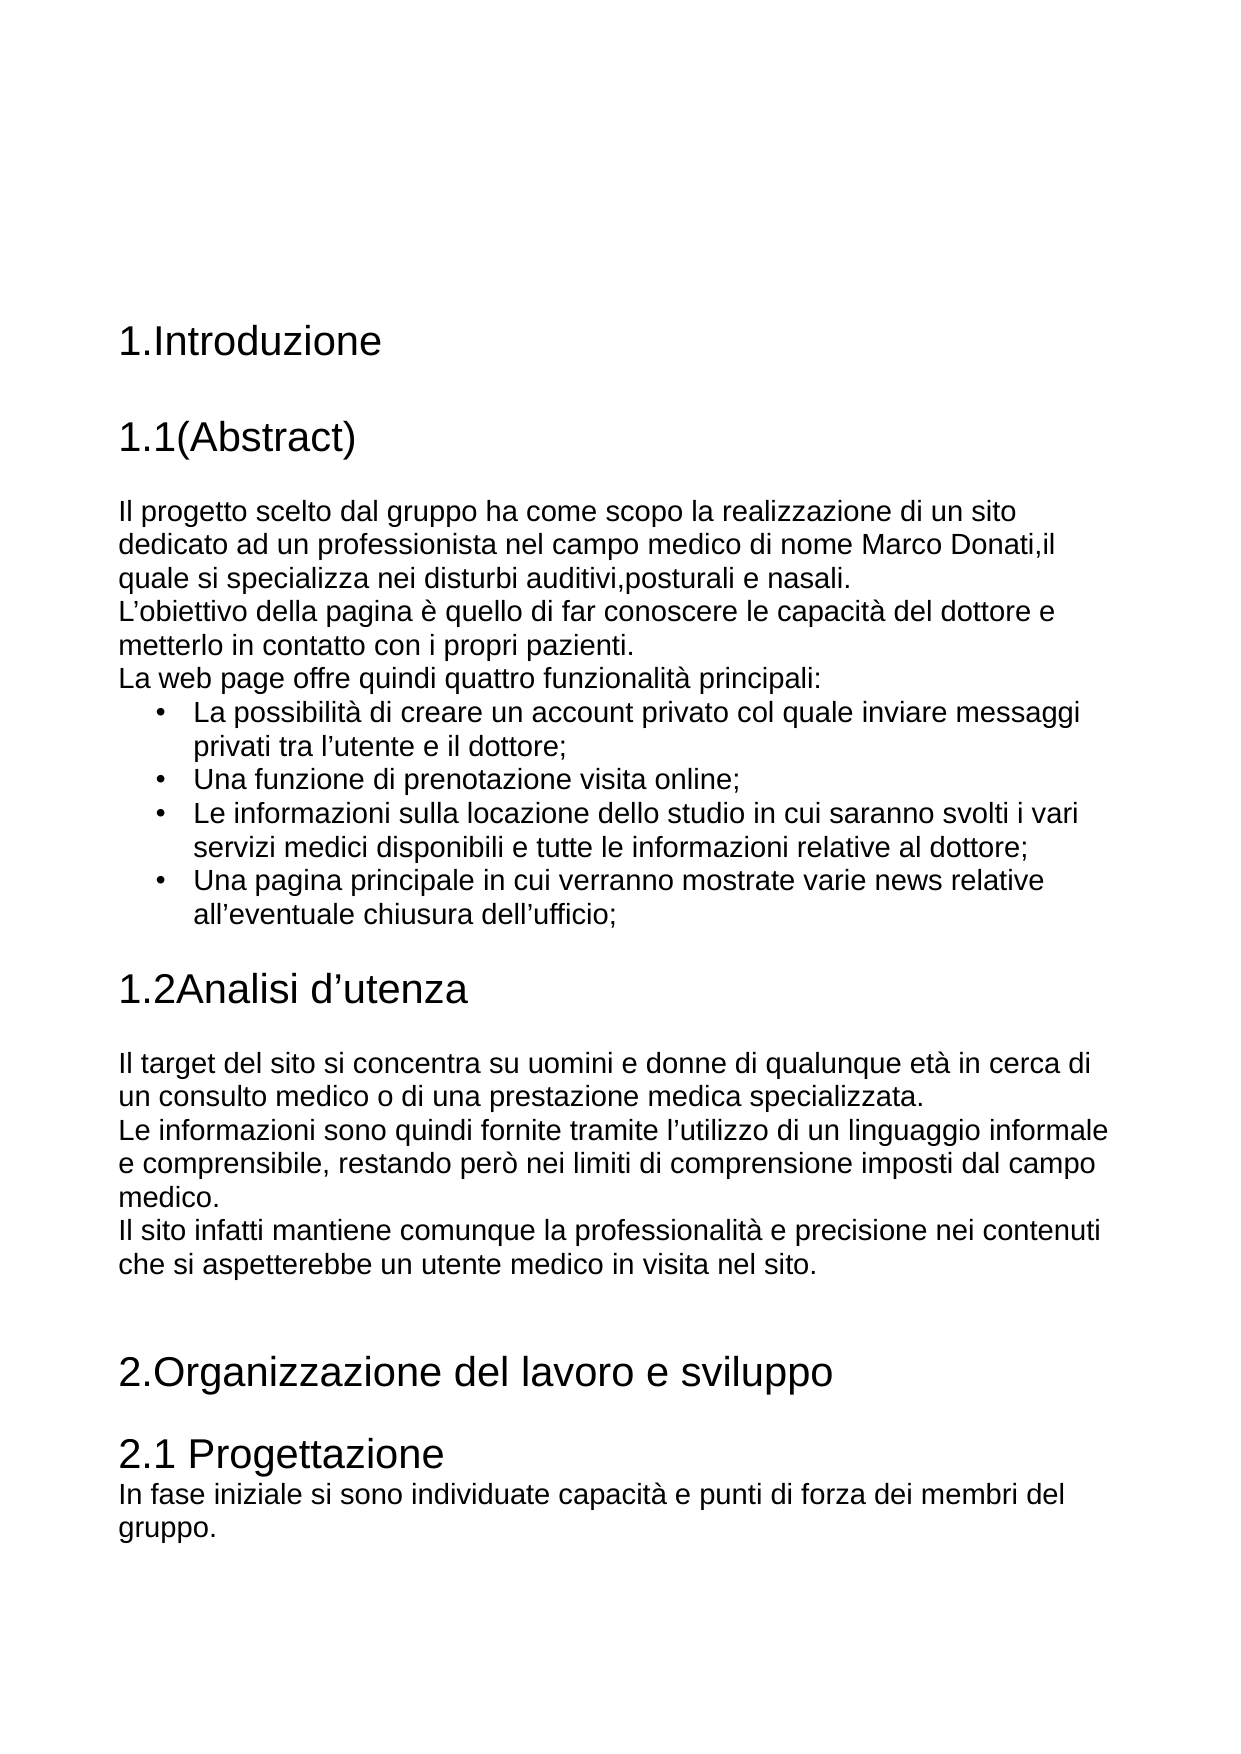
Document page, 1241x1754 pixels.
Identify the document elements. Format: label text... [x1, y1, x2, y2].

text 2.Organizzazione del lavoro e sviluppo [118, 1348, 1122, 1396]
list Una pagina principale in cui verranno mostrate varie news relative all’eventuale chiusura dell’ufficio; [156, 863, 1122, 931]
text Il target del sito si concentra su uomini e donne di qualunque età in cerca di un consulto medico o di una prestazione medica specializzata. [118, 1046, 1122, 1113]
text L’obiettivo della pagina è quello di far conoscere le capacità del dottore e metterlo in contatto con i propri pazienti. [118, 594, 1122, 662]
list Una funzione di prenotazione visita online; [156, 762, 1122, 796]
text In fase iniziale si sono individuate capacità e punti di forza dei membri del gruppo. [118, 1477, 1122, 1544]
text Il sito infatti mantiene comunque la professionalità e precisione nei contenuti che si aspetterebbe un utente medico in visita nel sito. [118, 1213, 1122, 1281]
list Le informazioni sulla locazione dello studio in cui saranno svolti i vari servizi medici disponibili e tutte le informazioni relative al dottore; [156, 796, 1122, 863]
text 2.1 Progettazione [118, 1429, 1122, 1477]
text 1.2Analisi d’utenza [118, 964, 1122, 1012]
text 1.1(Abstract) [118, 412, 1122, 460]
list La possibilità di creare un account privato col quale inviare messaggi privati tra l’utente e il dottore; [156, 695, 1122, 762]
text Il progetto scelto dal gruppo ha come scopo la realizzazione di un sito dedicato ad un professionista nel campo medico di nome Marco Donati,il quale si specializza nei disturbi auditivi,posturali e nasali. [118, 494, 1122, 594]
text La web page offre quindi quattro funzionalità principali: [118, 662, 1122, 695]
text 1.Introduzione [118, 317, 1122, 364]
text Le informazioni sono quindi fornite tramite l’utilizzo di un linguaggio informale e comprensibile, restando però nei limiti di comprensione imposti dal campo medico. [118, 1113, 1122, 1213]
